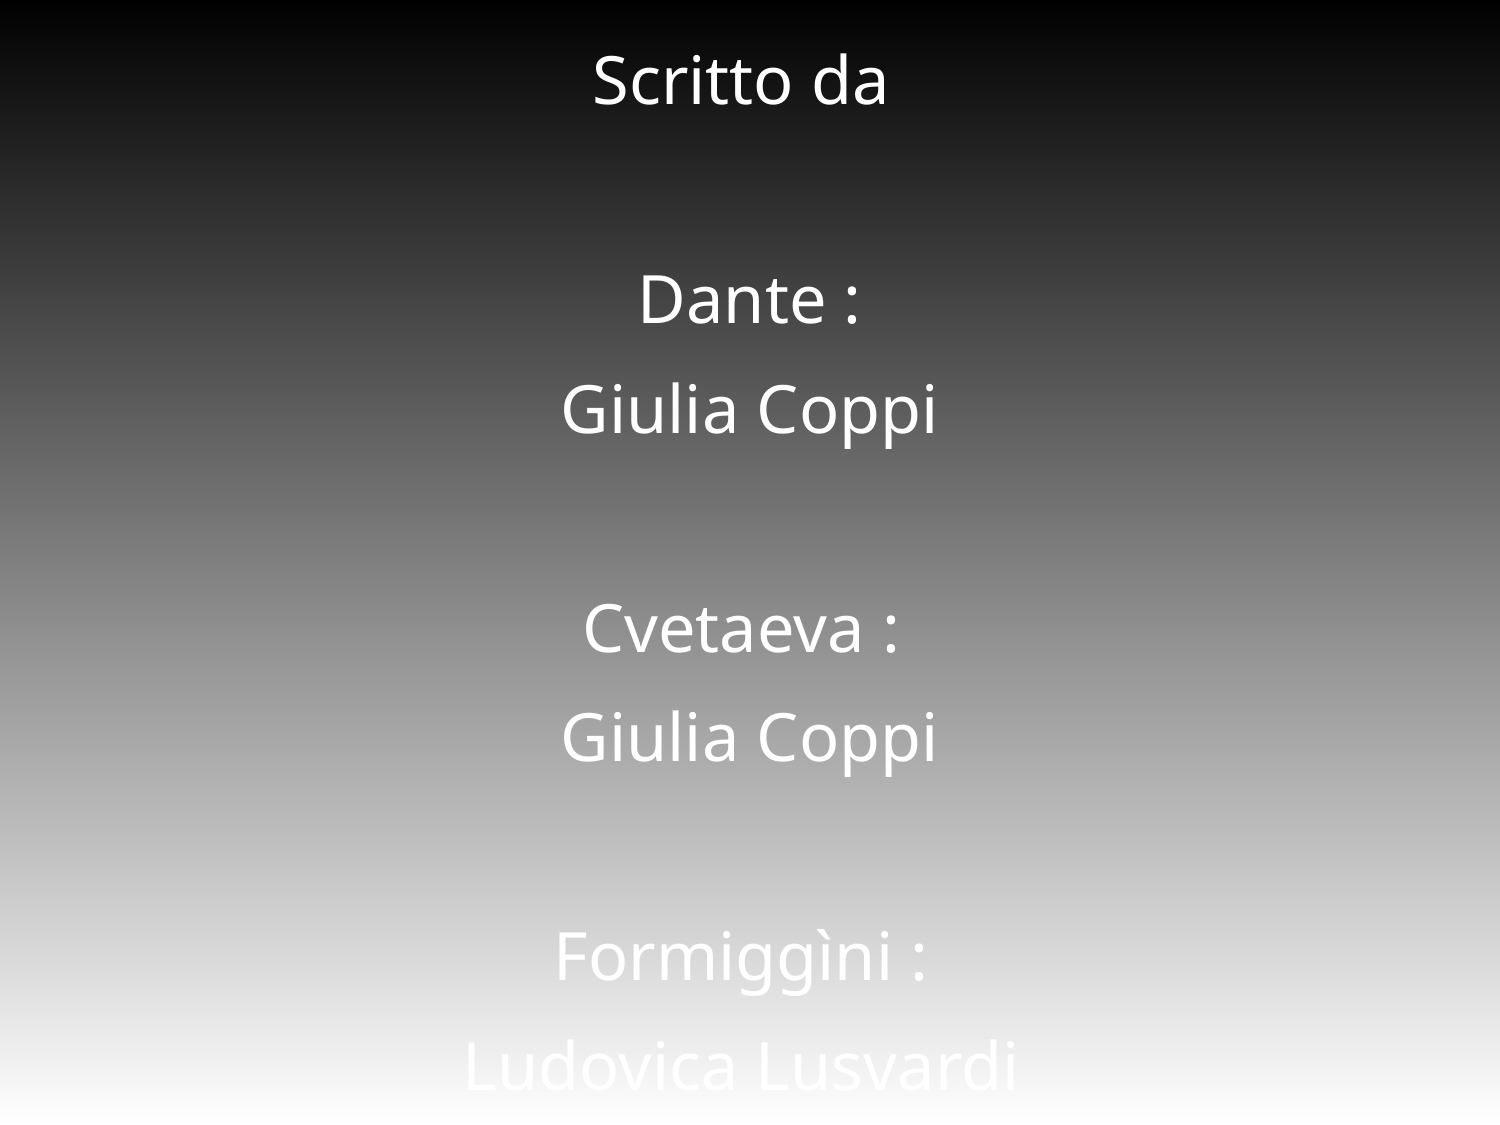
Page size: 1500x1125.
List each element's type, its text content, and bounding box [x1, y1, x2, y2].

list Scritto da Dante : Giulia Coppi Cvetaeva : Giulia Coppi Formiggìni : Ludovica Lusvardi Il Maestro : Alessia Borriello [75, 30, 1425, 1083]
